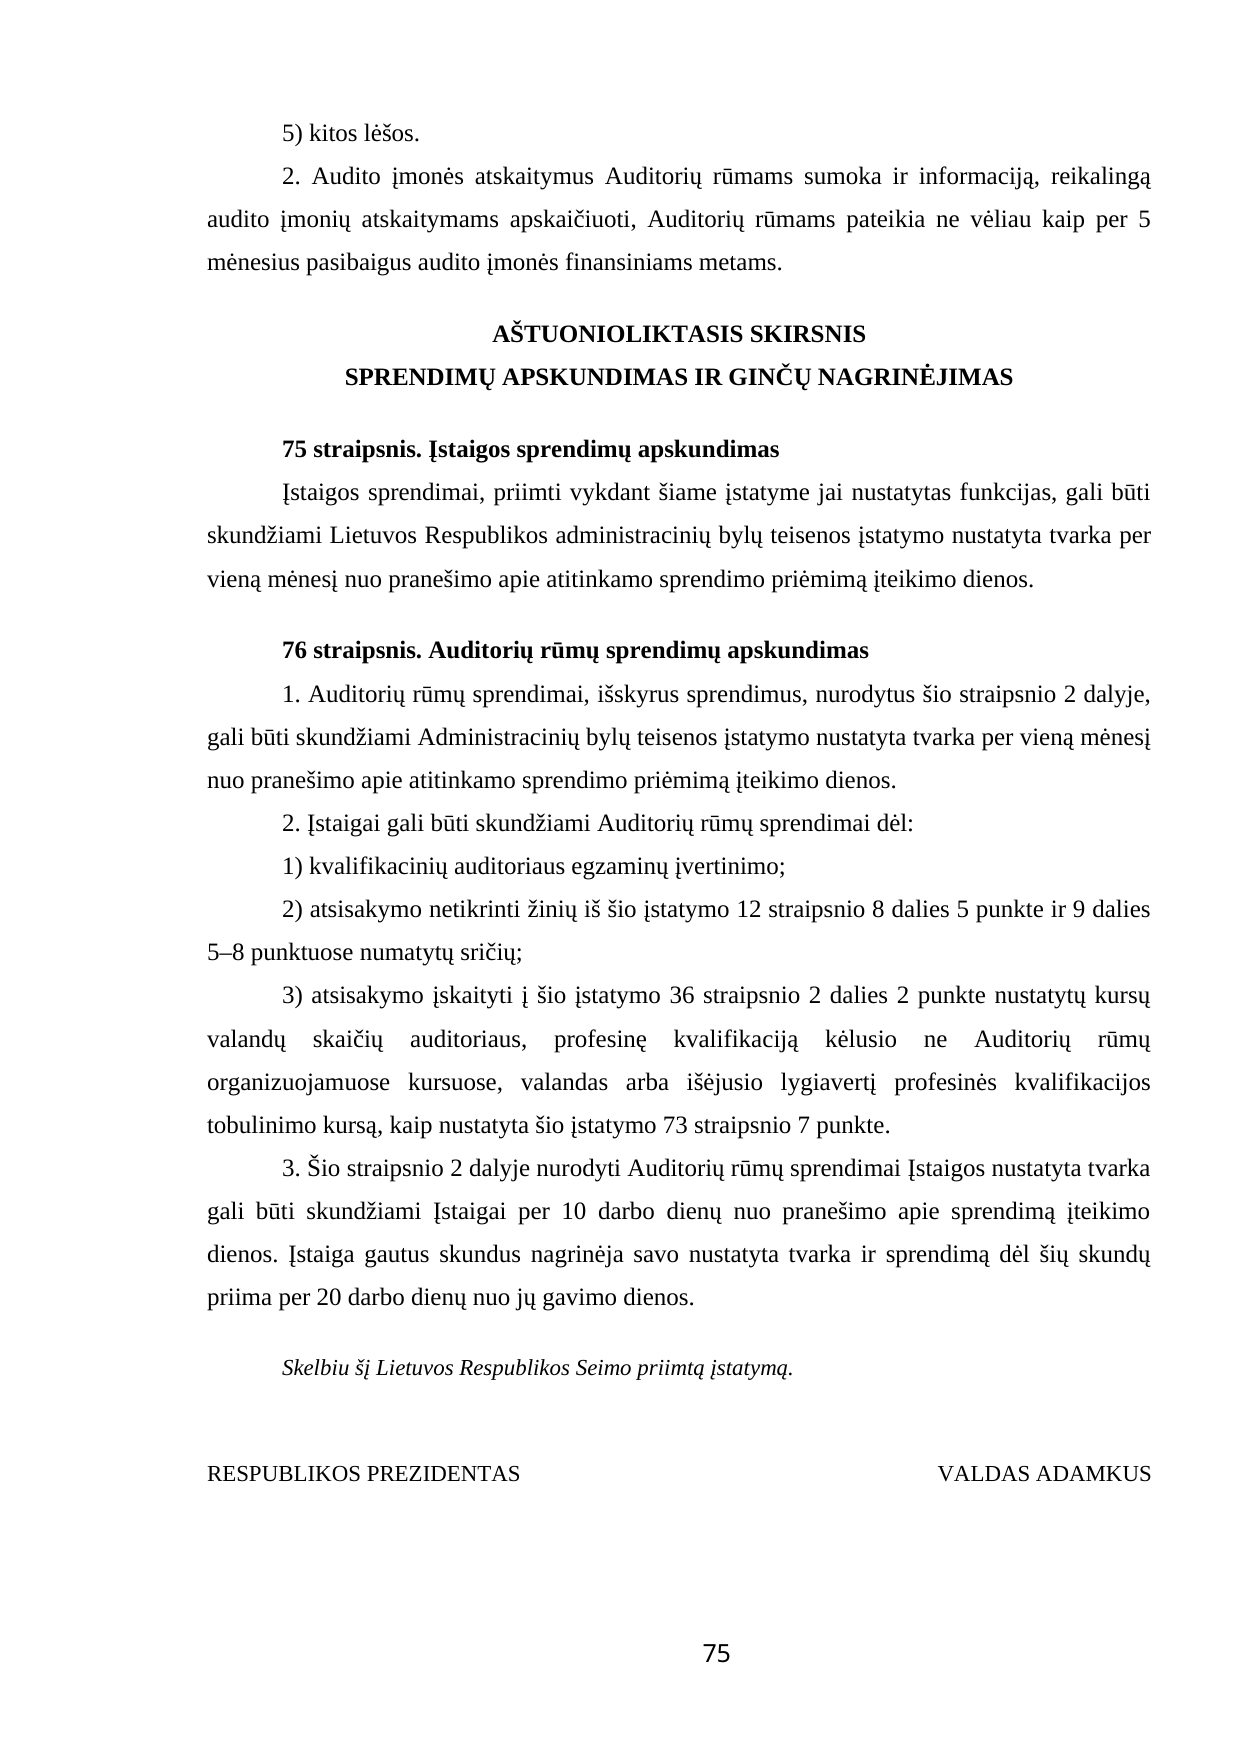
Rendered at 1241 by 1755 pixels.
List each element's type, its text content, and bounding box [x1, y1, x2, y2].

text 5) kitos lėšos. [207, 118, 1152, 147]
text 76 straipsnis. Auditorių rūmų sprendimų apskundimas [207, 636, 1152, 664]
text SPRENDIMŲ APSKUNDIMAS IR GINČŲ NAGRINĖJIMAS [207, 362, 1152, 391]
text 2. Audito įmonės atskaitymus Auditorių rūmams sumoka ir informaciją, reikalingą audito įmonių atskaitymams apskaičiuoti, Auditorių rūmams pateikia ne vėliau kaip per 5 mėnesius pasibaigus audito įmonės finansiniams metams. [207, 161, 1152, 276]
text 2) atsisakymo netikrinti žinių iš šio įstatymo 12 straipsnio 8 dalies 5 punkte ir 9 dalies 5–8 punktuose numatytų sričių; [207, 894, 1152, 966]
text Skelbiu šį Lietuvos Respublikos Seimo priimtą įstatymą. [207, 1354, 1152, 1381]
text 1. Auditorių rūmų sprendimai, išskyrus sprendimus, nurodytus šio straipsnio 2 dalyje, gali būti skundžiami Administracinių bylų teisenos įstatymo nustatyta tvarka per vieną mėnesį nuo pranešimo apie atitinkamo sprendimo priėmimą įteikimo dienos. [207, 679, 1152, 794]
text 1) kvalifikacinių auditoriaus egzaminų įvertinimo; [207, 851, 1152, 880]
text 75 straipsnis. Įstaigos sprendimų apskundimas [207, 434, 1152, 463]
text Įstaigos sprendimai, priimti vykdant šiame įstatyme jai nustatytas funkcijas, gali būti skundžiami Lietuvos Respublikos administracinių bylų teisenos įstatymo nustatyta tvarka per vieną mėnesį nuo pranešimo apie atitinkamo sprendimo priėmimą įteikimo dienos. [207, 477, 1152, 592]
text 3) atsisakymo įskaityti į šio įstatymo 36 straipsnio 2 dalies 2 punkte nustatytų kursų valandų skaičių auditoriaus, profesinę kvalifikaciją kėlusio ne Auditorių rūmų organizuojamuose kursuose, valandas arba išėjusio lygiavertį profesinės kvalifikacijos tobulinimo kursą, kaip nustatyta šio įstatymo 73 straipsnio 7 punkte. [207, 981, 1152, 1139]
text 2. Įstaigai gali būti skundžiami Auditorių rūmų sprendimai dėl: [207, 808, 1152, 837]
text RESPUBLIKOS PREZIDENTAS VALDAS ADAMKUS [207, 1460, 1152, 1486]
text 3. Šio straipsnio 2 dalyje nurodyti Auditorių rūmų sprendimai Įstaigos nustatyta tvarka gali būti skundžiami Įstaigai per 10 darbo dienų nuo pranešimo apie sprendimą įteikimo dienos. Įstaiga gautus skundus nagrinėja savo nustatyta tvarka ir sprendimą dėl šių skundų priima per 20 darbo dienų nuo jų gavimo dienos. [207, 1153, 1152, 1311]
text AŠTUONIOLIKTASIS SKIRSNIS [207, 319, 1152, 348]
